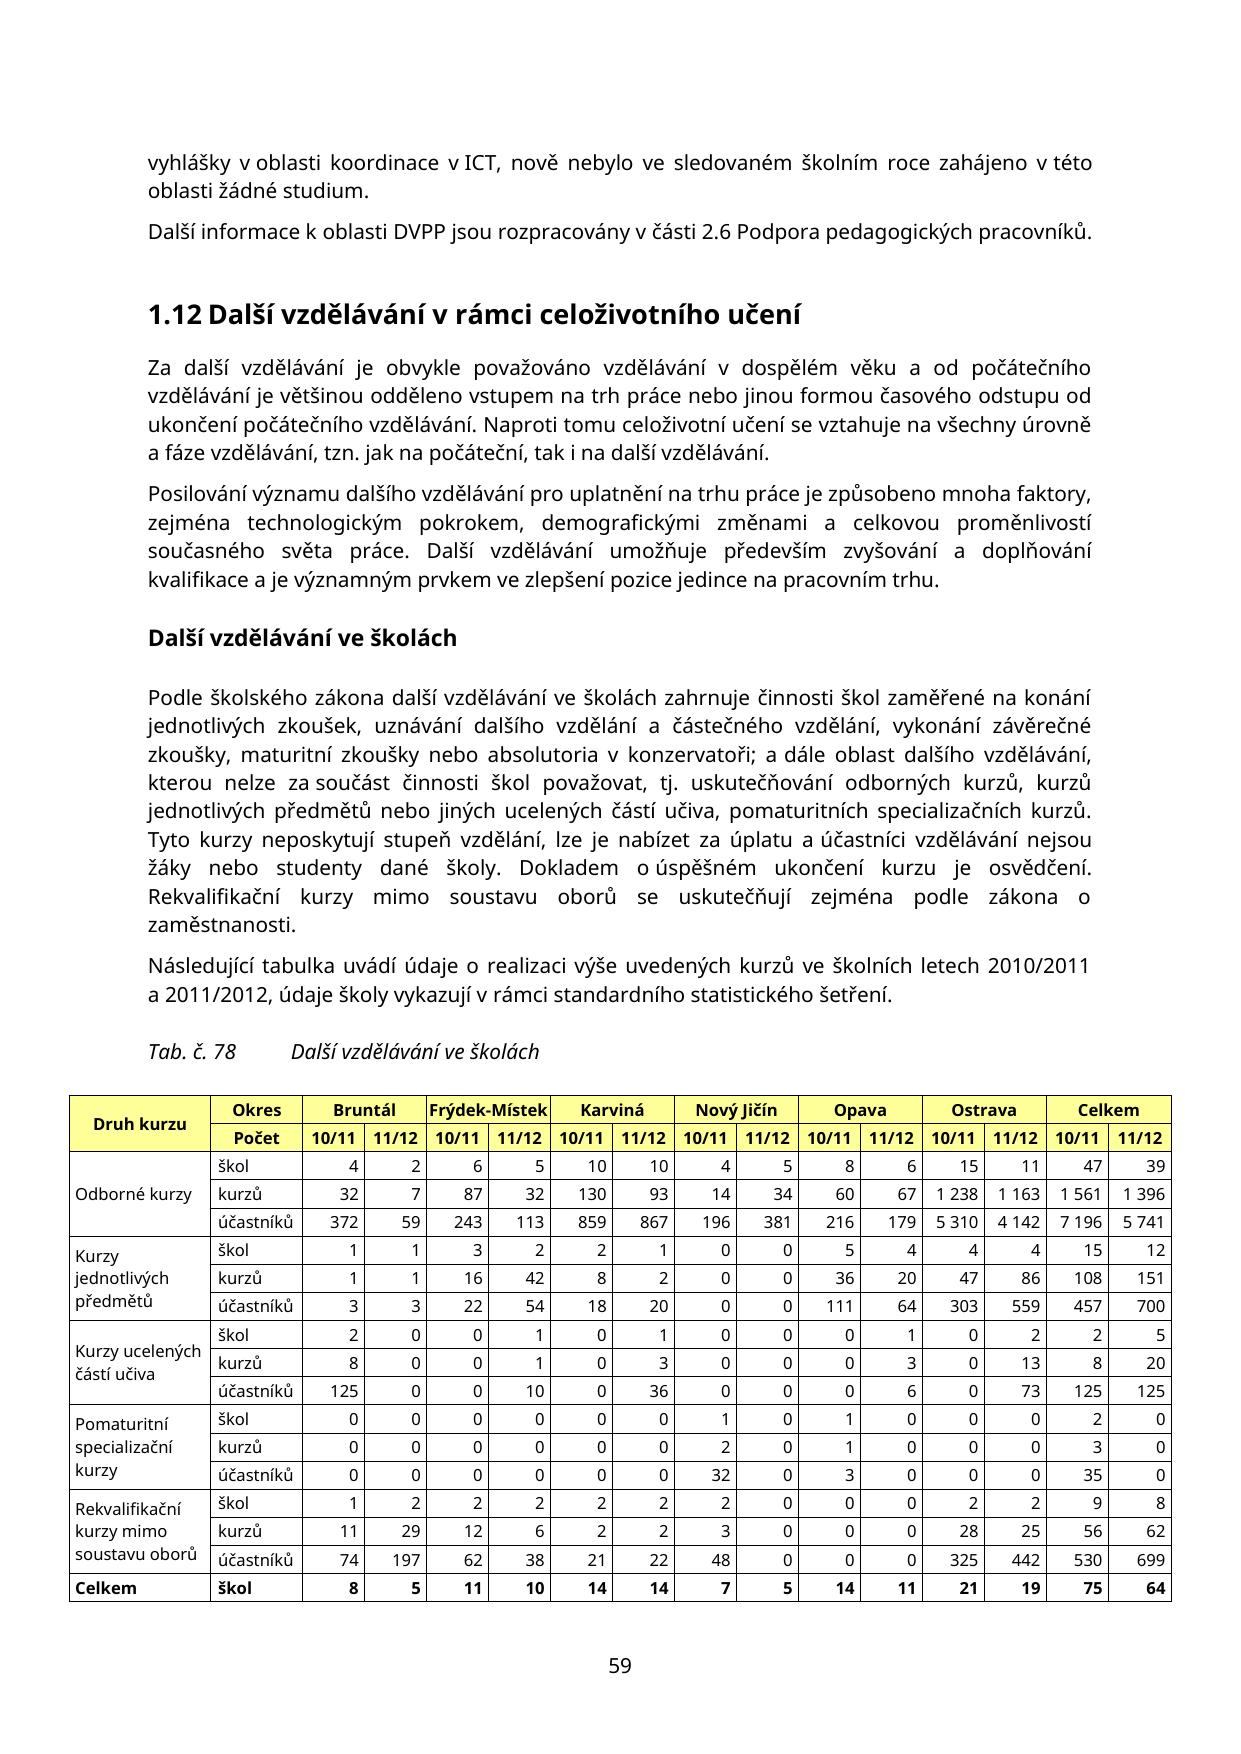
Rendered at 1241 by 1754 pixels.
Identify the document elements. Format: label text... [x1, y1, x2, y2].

table_cell 5 [737, 1574, 798, 1601]
table_cell 19 [985, 1574, 1046, 1601]
table_cell 113 [489, 1209, 550, 1236]
table_cell účastníků [211, 1462, 302, 1489]
table_cell 14 [799, 1574, 860, 1601]
table_cell 0 [799, 1490, 860, 1517]
table_cell 0 [737, 1321, 798, 1348]
table_cell 0 [427, 1434, 488, 1461]
table_cell 16 [427, 1265, 488, 1292]
table_cell 0 [737, 1546, 798, 1573]
table_cell 54 [489, 1293, 550, 1320]
table_cell 5 [737, 1152, 798, 1179]
table_cell 0 [861, 1434, 922, 1461]
table_cell 859 [551, 1209, 612, 1236]
table_cell 0 [303, 1462, 364, 1489]
table_cell 25 [985, 1518, 1046, 1545]
table_cell 0 [551, 1434, 612, 1461]
table_cell 0 [675, 1237, 736, 1264]
table_cell 0 [489, 1405, 550, 1432]
table_cell 0 [861, 1518, 922, 1545]
table_cell 108 [1047, 1265, 1108, 1292]
table_cell kurzů [211, 1518, 302, 1545]
table_header Bruntál [303, 1096, 426, 1123]
table_cell 303 [923, 1293, 984, 1320]
table_cell 36 [799, 1265, 860, 1292]
table_cell 0 [985, 1462, 1046, 1489]
text vyhlášky v oblasti koordinace v ICT, nově nebylo ve sledovaném školním roce zahájeno v této oblasti žádné studium. [148, 148, 1092, 204]
table_cell 7 [365, 1180, 426, 1207]
table_cell 0 [303, 1405, 364, 1432]
table_cell 11/12 [861, 1124, 922, 1151]
table_cell 1 [799, 1405, 860, 1432]
table_cell 3 [427, 1237, 488, 1264]
table_cell 0 [613, 1434, 674, 1461]
table_cell 11/12 [985, 1124, 1046, 1151]
table_cell 2 [675, 1490, 736, 1517]
table_cell 7 [675, 1574, 736, 1601]
table_cell 2 [613, 1490, 674, 1517]
table_cell 3 [1047, 1434, 1108, 1461]
table_cell 0 [365, 1321, 426, 1348]
table_cell 4 [923, 1237, 984, 1264]
table_cell 2 [489, 1490, 550, 1517]
text Další vzdělávání ve školách [148, 622, 1092, 654]
table_cell účastníků [211, 1377, 302, 1404]
table_cell 0 [365, 1377, 426, 1404]
table_cell 381 [737, 1209, 798, 1236]
table_cell 0 [737, 1237, 798, 1264]
table_cell 3 [861, 1349, 922, 1376]
table_cell 0 [923, 1349, 984, 1376]
table_cell 5 [1109, 1321, 1171, 1348]
table_cell 0 [613, 1462, 674, 1489]
table_cell 0 [613, 1405, 674, 1432]
table_cell 67 [861, 1180, 922, 1207]
table_cell 0 [675, 1349, 736, 1376]
table_cell 699 [1109, 1546, 1171, 1573]
table_cell Kurzy jednotlivých předmětů [70, 1237, 210, 1320]
table_cell 8 [1047, 1349, 1108, 1376]
table_cell kurzů [211, 1349, 302, 1376]
table_cell 179 [861, 1209, 922, 1236]
table_cell 4 [985, 1237, 1046, 1264]
table_cell 5 [799, 1237, 860, 1264]
table_cell 10/11 [675, 1124, 736, 1151]
table_cell 0 [551, 1321, 612, 1348]
table_cell 47 [1047, 1152, 1108, 1179]
table_cell 73 [985, 1377, 1046, 1404]
table_cell 0 [427, 1405, 488, 1432]
table_cell 5 741 [1109, 1209, 1171, 1236]
text Následující tabulka uvádí údaje o realizaci výše uvedených kurzů ve školních letech 2010/2011 a 2011/2012, údaje školy vykazují v rámci standardního statistického šetření. [148, 951, 1092, 1008]
table_cell 216 [799, 1209, 860, 1236]
table_cell 10 [551, 1152, 612, 1179]
table_cell 0 [675, 1321, 736, 1348]
table_cell 60 [799, 1180, 860, 1207]
table_cell 1 [613, 1237, 674, 1264]
table_cell 11 [303, 1518, 364, 1545]
table_cell 0 [675, 1265, 736, 1292]
table_cell 2 [985, 1490, 1046, 1517]
table_header Karviná [551, 1096, 674, 1123]
table_cell 29 [365, 1518, 426, 1545]
text Posilování významu dalšího vzdělávání pro uplatnění na trhu práce je způsobeno mnoha faktory, zejména technologickým pokrokem, demografickými změnami a celkovou proměnlivostí současného světa práce. Další vzdělávání umožňuje především zvyšování a doplňování kvalifikace a je významným prvkem ve zlepšení pozice jedince na pracovním trhu. [148, 479, 1092, 593]
table_cell 0 [737, 1434, 798, 1461]
table_cell 10 [613, 1152, 674, 1179]
table_cell 62 [427, 1546, 488, 1573]
table_cell 34 [737, 1180, 798, 1207]
table_cell Počet [211, 1124, 302, 1151]
table_cell 15 [923, 1152, 984, 1179]
table_cell 2 [427, 1490, 488, 1517]
table_cell 0 [923, 1462, 984, 1489]
table_cell 8 [303, 1349, 364, 1376]
table_cell 0 [923, 1321, 984, 1348]
table_cell 10/11 [1047, 1124, 1108, 1151]
table_cell škol [211, 1237, 302, 1264]
table_header Okres [211, 1096, 302, 1123]
table_cell 2 [1047, 1321, 1108, 1348]
table_cell 14 [675, 1180, 736, 1207]
text Za další vzdělávání je obvykle považováno vzdělávání v dospělém věku a od počátečního vzdělávání je většinou odděleno vstupem na trh práce nebo jinou formou časového odstupu od ukončení počátečního vzdělávání. Naproti tomu celoživotní učení se vztahuje na všechny úrovně a fáze vzdělávání, tzn. jak na počáteční, tak i na další vzdělávání. [148, 353, 1092, 467]
table_cell kurzů [211, 1265, 302, 1292]
table_cell 3 [613, 1349, 674, 1376]
table_cell 39 [1109, 1152, 1171, 1179]
table_cell 62 [1109, 1518, 1171, 1545]
table_cell 15 [1047, 1237, 1108, 1264]
table_cell 6 [489, 1518, 550, 1545]
table_cell 700 [1109, 1293, 1171, 1320]
table_cell účastníků [211, 1546, 302, 1573]
table_cell 457 [1047, 1293, 1108, 1320]
table_cell 0 [365, 1434, 426, 1461]
table_cell Odborné kurzy [70, 1152, 210, 1236]
table_cell 0 [737, 1518, 798, 1545]
table_cell 3 [365, 1293, 426, 1320]
subtitle Další vzdělávání v rámci celoživotního učení [148, 296, 1092, 332]
table_cell 1 [613, 1321, 674, 1348]
table_cell 1 238 [923, 1180, 984, 1207]
table_cell 10 [489, 1574, 550, 1601]
table_cell 0 [427, 1349, 488, 1376]
table_cell 2 [365, 1490, 426, 1517]
table_cell 0 [489, 1434, 550, 1461]
table_cell 0 [861, 1462, 922, 1489]
table_cell 0 [675, 1377, 736, 1404]
table_cell 13 [985, 1349, 1046, 1376]
table_cell 0 [861, 1546, 922, 1573]
table_cell 36 [613, 1377, 674, 1404]
table_cell 11 [427, 1574, 488, 1601]
table_cell škol [211, 1152, 302, 1179]
table_cell 1 [489, 1321, 550, 1348]
table_cell 14 [551, 1574, 612, 1601]
table_cell 125 [303, 1377, 364, 1404]
table_cell 10/11 [923, 1124, 984, 1151]
table_cell škol [211, 1490, 302, 1517]
table_cell 11/12 [365, 1124, 426, 1151]
table_cell 3 [799, 1462, 860, 1489]
table_cell 5 [489, 1152, 550, 1179]
table_cell 8 [1109, 1490, 1171, 1517]
table_cell 2 [551, 1237, 612, 1264]
table_cell 6 [861, 1377, 922, 1404]
table_cell Rekvalifikační kurzy mimo soustavu oborů [70, 1490, 210, 1573]
table_cell 2 [303, 1321, 364, 1348]
table_cell kurzů [211, 1434, 302, 1461]
table_cell 2 [365, 1152, 426, 1179]
table_cell 10/11 [427, 1124, 488, 1151]
table_cell 1 [861, 1321, 922, 1348]
table_cell 442 [985, 1546, 1046, 1573]
table_cell 4 [861, 1237, 922, 1264]
table_cell 11/12 [613, 1124, 674, 1151]
table_cell 32 [303, 1180, 364, 1207]
table_cell 0 [985, 1434, 1046, 1461]
table_cell 0 [551, 1377, 612, 1404]
table_cell účastníků [211, 1293, 302, 1320]
table_cell 2 [613, 1265, 674, 1292]
table_cell 243 [427, 1209, 488, 1236]
table_cell 0 [365, 1405, 426, 1432]
table_cell 0 [737, 1349, 798, 1376]
table_cell 2 [985, 1321, 1046, 1348]
table_cell 2 [551, 1518, 612, 1545]
table_cell 93 [613, 1180, 674, 1207]
table_cell 111 [799, 1293, 860, 1320]
table_cell 21 [551, 1546, 612, 1573]
table_cell 0 [1109, 1434, 1171, 1461]
table_cell 0 [985, 1405, 1046, 1432]
table_cell Kurzy ucelených částí učiva [70, 1321, 210, 1404]
list Další vzdělávání ve školách [148, 1037, 1092, 1066]
table_cell 0 [737, 1265, 798, 1292]
table_cell 0 [799, 1349, 860, 1376]
table_cell 4 [303, 1152, 364, 1179]
table_cell 1 [303, 1237, 364, 1264]
table_cell 8 [303, 1574, 364, 1601]
table_cell 10/11 [303, 1124, 364, 1151]
table_cell 0 [427, 1462, 488, 1489]
table_cell 38 [489, 1546, 550, 1573]
table_cell 11 [985, 1152, 1046, 1179]
table_cell 0 [737, 1293, 798, 1320]
table_cell 2 [613, 1518, 674, 1545]
table_cell 1 [799, 1434, 860, 1461]
table_cell 1 396 [1109, 1180, 1171, 1207]
table_cell 325 [923, 1546, 984, 1573]
table_cell 1 [365, 1237, 426, 1264]
table_cell 10/11 [799, 1124, 860, 1151]
text Podle školského zákona další vzdělávání ve školách zahrnuje činnosti škol zaměřené na konání jednotlivých zkoušek, uznávání dalšího vzdělání a částečného vzdělání, vykonání závěrečné zkoušky, maturitní zkoušky nebo absolutoria v konzervatoři; a dále oblast dalšího vzdělávání, kterou nelze za součást činnosti škol považovat, tj. uskutečňování odborných kurzů, kurzů jednotlivých předmětů nebo jiných ucelených částí učiva, pomaturitních specializačních kurzů. Tyto kurzy neposkytují stupeň vzdělání, lze je nabízet za úplatu a účastníci vzdělávání nejsou žáky nebo studenty dané školy. Dokladem o úspěšném ukončení kurzu je osvědčení. Rekvalifikační kurzy mimo soustavu oborů se uskutečňují zejména podle zákona o zaměstnanosti. [148, 683, 1092, 939]
table_cell 22 [613, 1546, 674, 1573]
table_cell 11/12 [1109, 1124, 1171, 1151]
table_cell 21 [923, 1574, 984, 1601]
table_cell 0 [861, 1490, 922, 1517]
table_header Ostrava [923, 1096, 1046, 1123]
table_cell 1 [365, 1265, 426, 1292]
table_cell 7 196 [1047, 1209, 1108, 1236]
table_cell 1 [675, 1405, 736, 1432]
table_cell 0 [675, 1293, 736, 1320]
table_cell kurzů [211, 1180, 302, 1207]
table_cell 14 [613, 1574, 674, 1601]
table_cell škol [211, 1405, 302, 1432]
table_header Nový Jičín [675, 1096, 798, 1123]
table_cell 0 [427, 1377, 488, 1404]
table_header Frýdek-Místek [427, 1096, 550, 1123]
table_cell 0 [799, 1546, 860, 1573]
table_cell 2 [489, 1237, 550, 1264]
table_cell 59 [365, 1209, 426, 1236]
table_cell 10 [489, 1377, 550, 1404]
table_cell 48 [675, 1546, 736, 1573]
table_cell 20 [613, 1293, 674, 1320]
table_cell 530 [1047, 1546, 1108, 1573]
table_cell 47 [923, 1265, 984, 1292]
table_cell 9 [1047, 1490, 1108, 1517]
table_cell 1 [303, 1265, 364, 1292]
table_cell 56 [1047, 1518, 1108, 1545]
table_cell škol [211, 1574, 302, 1601]
table_cell 75 [1047, 1574, 1108, 1601]
table_cell 3 [675, 1518, 736, 1545]
table_cell 11/12 [737, 1124, 798, 1151]
table_cell 12 [427, 1518, 488, 1545]
table_cell 197 [365, 1546, 426, 1573]
table_cell 6 [427, 1152, 488, 1179]
table_cell škol [211, 1321, 302, 1348]
table_cell 0 [365, 1462, 426, 1489]
table_cell 11 [861, 1574, 922, 1601]
table_cell 64 [1109, 1574, 1171, 1601]
table_cell účastníků [211, 1209, 302, 1236]
table_cell 0 [923, 1405, 984, 1432]
table_cell 4 [675, 1152, 736, 1179]
table_cell 18 [551, 1293, 612, 1320]
table_cell 4 142 [985, 1209, 1046, 1236]
table_header Druh kurzu [70, 1096, 210, 1151]
table_cell 74 [303, 1546, 364, 1573]
table_cell 12 [1109, 1237, 1171, 1264]
table_cell 20 [1109, 1349, 1171, 1376]
table_cell 3 [303, 1293, 364, 1320]
table_cell 0 [489, 1462, 550, 1489]
table_cell 0 [799, 1518, 860, 1545]
table_cell 0 [799, 1321, 860, 1348]
text Další informace k oblasti DVPP jsou rozpracovány v části 2.6 Podpora pedagogických pracovníků. [148, 217, 1092, 246]
table_cell 125 [1047, 1377, 1108, 1404]
table_cell 22 [427, 1293, 488, 1320]
table_cell Pomaturitní specializační kurzy [70, 1405, 210, 1489]
table_cell 8 [799, 1152, 860, 1179]
table_cell 151 [1109, 1265, 1171, 1292]
table_cell 5 310 [923, 1209, 984, 1236]
table_cell 0 [737, 1490, 798, 1517]
table_cell 867 [613, 1209, 674, 1236]
table_cell 42 [489, 1265, 550, 1292]
table_cell 0 [923, 1377, 984, 1404]
table_cell 1 [489, 1349, 550, 1376]
table_cell 130 [551, 1180, 612, 1207]
table_cell 2 [675, 1434, 736, 1461]
table_cell Celkem [70, 1574, 210, 1601]
table_cell 0 [923, 1434, 984, 1461]
table_cell 2 [923, 1490, 984, 1517]
table_cell 64 [861, 1293, 922, 1320]
table_header Opava [799, 1096, 922, 1123]
table_cell 8 [551, 1265, 612, 1292]
table_cell 35 [1047, 1462, 1108, 1489]
table_cell 0 [861, 1405, 922, 1432]
table_cell 20 [861, 1265, 922, 1292]
table_cell 86 [985, 1265, 1046, 1292]
table_cell 0 [427, 1321, 488, 1348]
table_cell 125 [1109, 1377, 1171, 1404]
table_cell 28 [923, 1518, 984, 1545]
table_cell 1 561 [1047, 1180, 1108, 1207]
table_cell 0 [365, 1349, 426, 1376]
table_cell 11/12 [489, 1124, 550, 1151]
table_cell 0 [1109, 1462, 1171, 1489]
table_cell 10/11 [551, 1124, 612, 1151]
table_cell 0 [799, 1377, 860, 1404]
table_cell 0 [737, 1377, 798, 1404]
table_cell 0 [551, 1405, 612, 1432]
table_cell 0 [737, 1462, 798, 1489]
table_cell 0 [303, 1434, 364, 1461]
table_cell 6 [861, 1152, 922, 1179]
table_cell 32 [675, 1462, 736, 1489]
table_cell 0 [1109, 1405, 1171, 1432]
table_cell 559 [985, 1293, 1046, 1320]
table_cell 32 [489, 1180, 550, 1207]
table_header Celkem [1047, 1096, 1171, 1123]
table_cell 2 [1047, 1405, 1108, 1432]
table_cell 1 [303, 1490, 364, 1517]
table_cell 196 [675, 1209, 736, 1236]
table_cell 372 [303, 1209, 364, 1236]
table_cell 87 [427, 1180, 488, 1207]
table_cell 0 [551, 1462, 612, 1489]
table_cell 0 [551, 1349, 612, 1376]
table_cell 0 [737, 1405, 798, 1432]
table_cell 5 [365, 1574, 426, 1601]
table_cell 1 163 [985, 1180, 1046, 1207]
table_cell 2 [551, 1490, 612, 1517]
